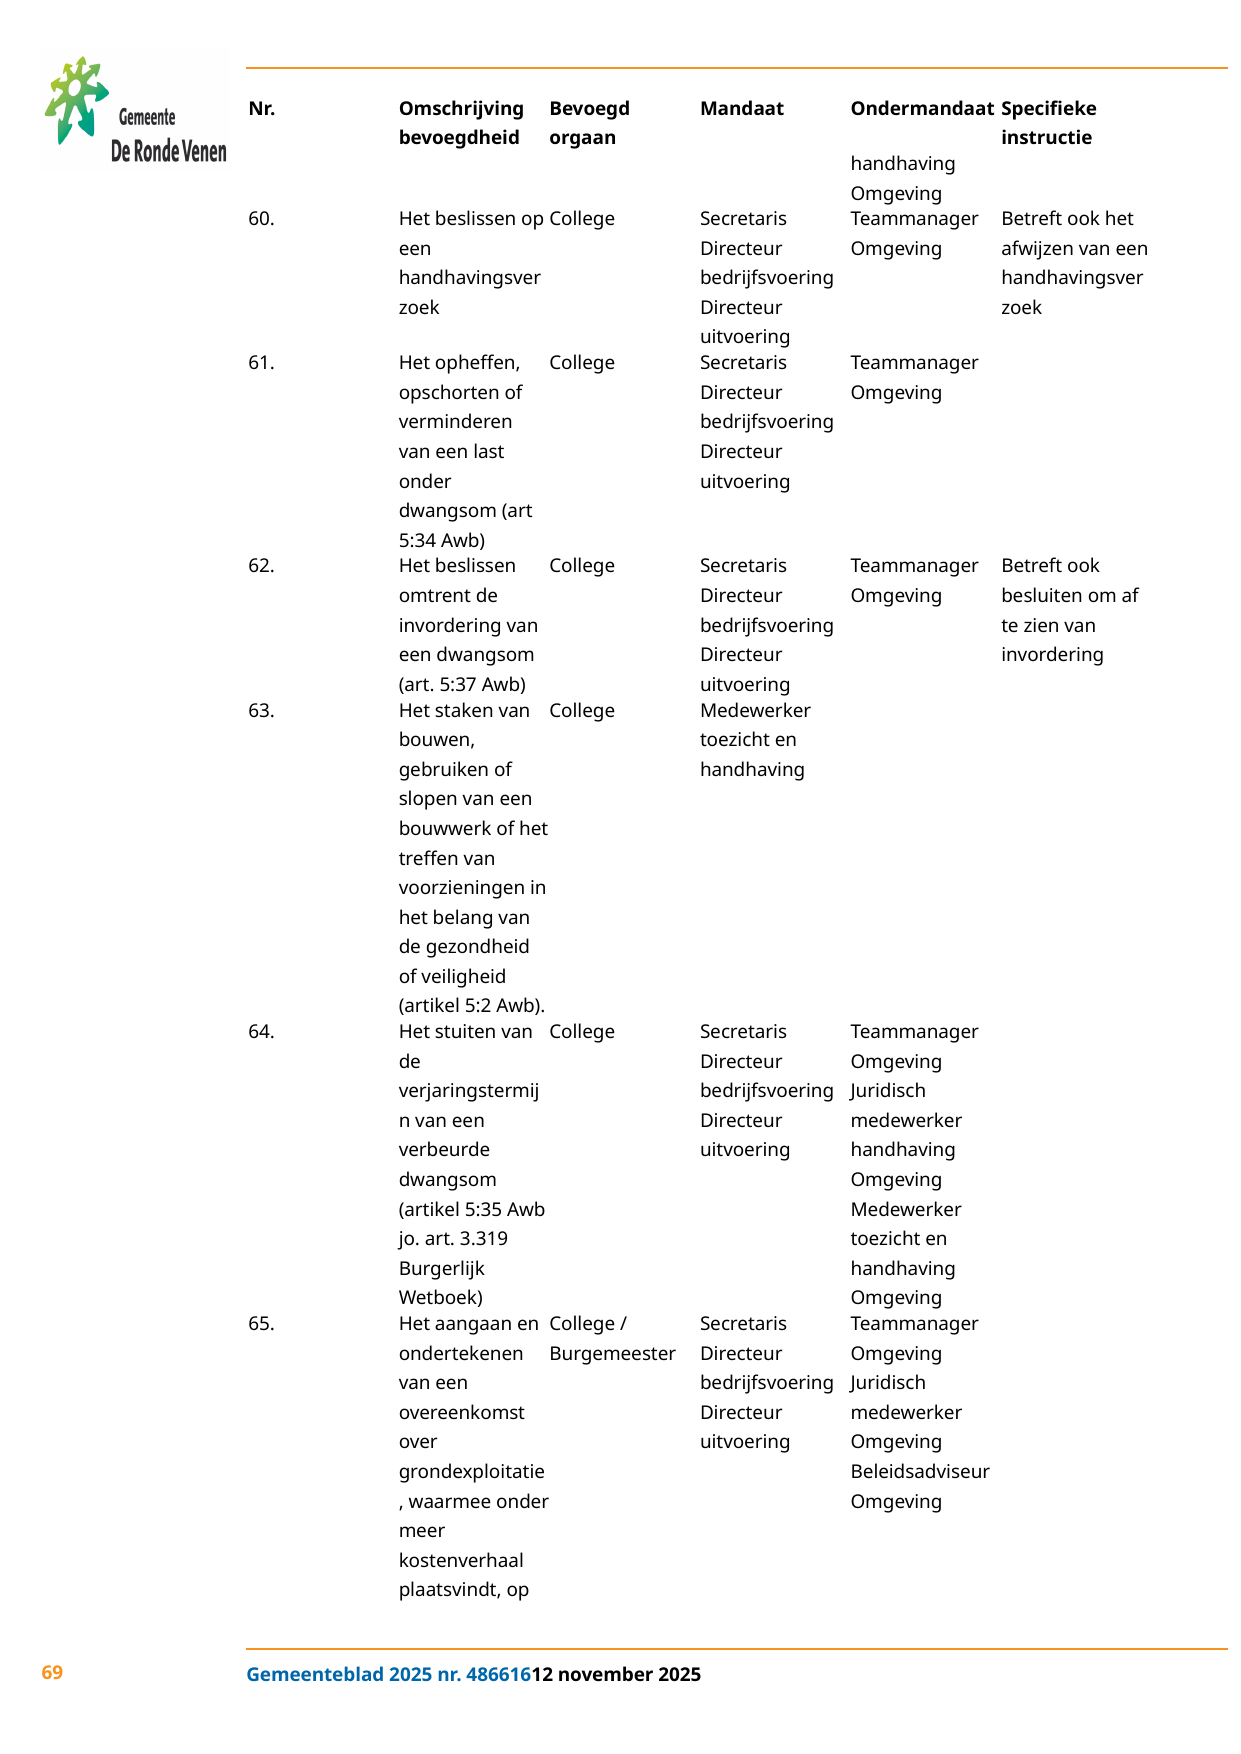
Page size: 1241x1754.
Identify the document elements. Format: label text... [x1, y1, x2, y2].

table_cell 60. [248, 205, 398, 349]
table_cell Teammanager Omgeving [850, 350, 1001, 553]
table_cell Secretaris Directeur bedrijfsvoering Directeur uitvoering [700, 350, 850, 553]
table_cell Teammanager Omgeving Juridisch medewerker handhaving Omgeving Medewerker toezicht en handhaving Omgeving [850, 1018, 1001, 1310]
table_cell Secretaris Directeur bedrijfsvoering Directeur uitvoering [700, 553, 850, 697]
table_cell 63. [248, 697, 398, 1018]
table_cell [700, 150, 850, 205]
table_header Ondermandaat [850, 95, 1001, 150]
table_cell College [549, 1018, 700, 1310]
table_cell College [549, 205, 700, 349]
table_cell Teammanager Omgeving Juridisch medewerker Omgeving Beleidsadviseur Omgeving [850, 1310, 1001, 1602]
table_cell Het opheffen, opschorten of verminderen van een last onder dwangsom (art 5:34 Awb) [399, 350, 549, 553]
table_cell 64. [248, 1018, 398, 1310]
table_cell Secretaris Directeur bedrijfsvoering Directeur uitvoering [700, 205, 850, 349]
table_cell 61. [248, 350, 398, 553]
table_cell Het stuiten van de verjaringstermijn van een verbeurde dwangsom (artikel 5:35 Awb jo. art. 3.319 Burgerlijk Wetboek) [399, 1018, 549, 1310]
picture [41, 47, 231, 172]
table_cell Betreft ook het afwijzen van een handhavingsverzoek [1001, 205, 1152, 349]
table_header Omschrijving bevoegdheid [399, 95, 549, 150]
table_cell 65. [248, 1310, 398, 1602]
table_cell Het staken van bouwen, gebruiken of slopen van een bouwwerk of het treffen van voorzieningen in het belang van de gezondheid of veiligheid (artikel 5:2 Awb). [399, 697, 549, 1018]
table_cell handhaving Omgeving [850, 150, 1001, 205]
table_cell [850, 697, 1001, 1018]
table_cell Betreft ook besluiten om af te zien van invordering [1001, 553, 1152, 697]
table_header Mandaat [700, 95, 850, 150]
table_header Specifieke instructie [1001, 95, 1152, 150]
table_cell Secretaris Directeur bedrijfsvoering Directeur uitvoering [700, 1310, 850, 1602]
table_cell College / Burgemeester [549, 1310, 700, 1602]
table_cell Het beslissen omtrent de invordering van een dwangsom (art. 5:37 Awb) [399, 553, 549, 697]
table_cell Teammanager Omgeving [850, 205, 1001, 349]
table_cell [1001, 1018, 1152, 1310]
table_cell College [549, 553, 700, 697]
table_cell Het aangaan en ondertekenen van een overeenkomst over grondexploitatie, waarmee onder meer kostenverhaal plaatsvindt, op [399, 1310, 549, 1602]
table_cell College [549, 350, 700, 553]
table_cell Medewerker toezicht en handhaving [700, 697, 850, 1018]
table_cell College [549, 697, 700, 1018]
table_cell Het beslissen op een handhavingsverzoek [399, 205, 549, 349]
table_header Bevoegd orgaan [549, 95, 700, 150]
table_header Nr. [248, 95, 398, 150]
table_cell [399, 150, 549, 205]
table_cell [1001, 697, 1152, 1018]
table_cell [1001, 350, 1152, 553]
table_cell 62. [248, 553, 398, 697]
table_cell [549, 150, 700, 205]
table_cell Secretaris Directeur bedrijfsvoering Directeur uitvoering [700, 1018, 850, 1310]
table_cell [1001, 1310, 1152, 1602]
table_cell [1001, 150, 1152, 205]
table_cell Teammanager Omgeving [850, 553, 1001, 697]
table_cell [248, 150, 398, 205]
